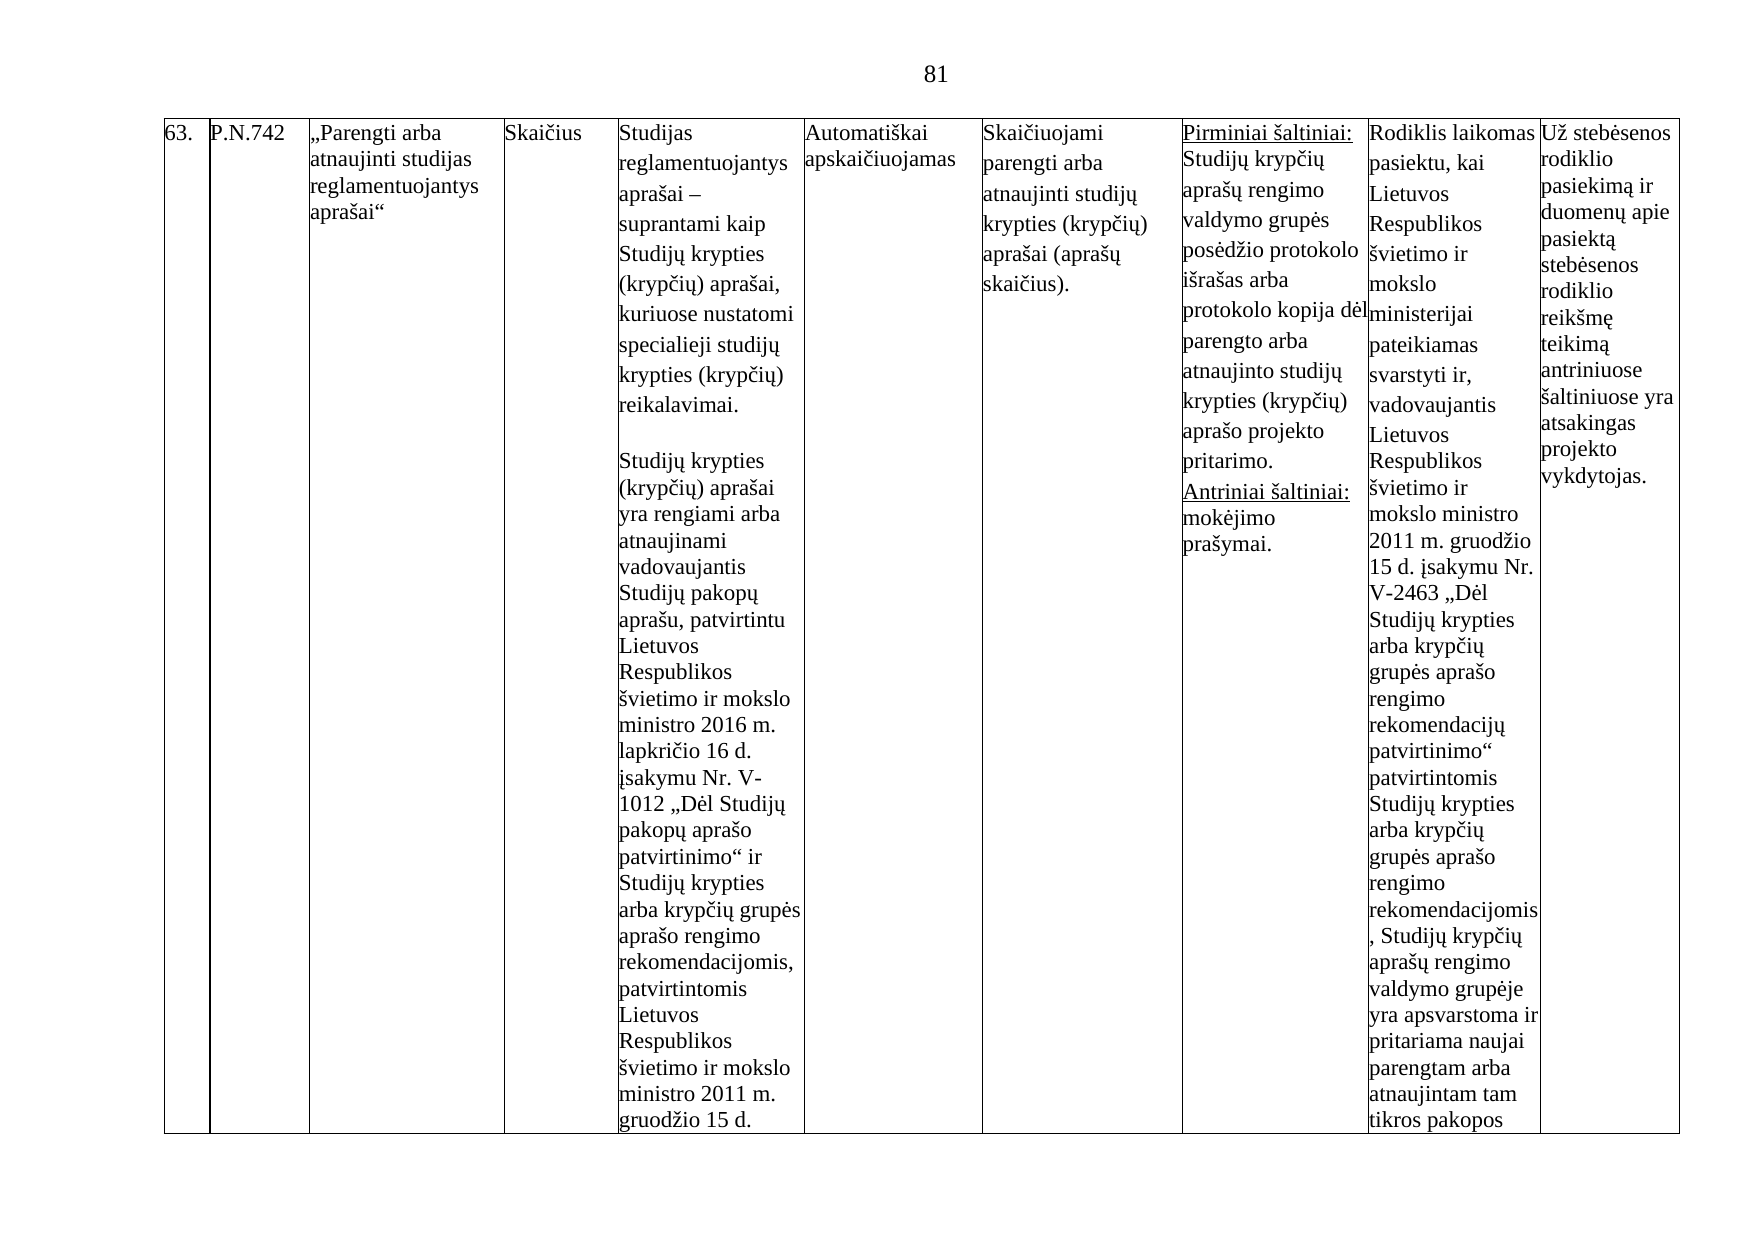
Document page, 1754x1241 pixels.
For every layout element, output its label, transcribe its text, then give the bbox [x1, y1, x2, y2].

table_cell „Parengti arba atnaujinti studijas reglamentuojantys aprašai“ [310, 119, 504, 1133]
table_cell Skaičiuojami parengti arba atnaujinti studijų krypties (krypčių) aprašai (aprašų skaičius). [983, 119, 1182, 1133]
table_cell Skaičius [505, 119, 618, 1133]
table_cell Studijas reglamentuojantys aprašai – suprantami kaip Studijų krypties (krypčių) aprašai, kuriuose nustatomi specialieji studijų krypties (krypčių) reikalavimai. Studijų krypties (krypčių) aprašai yra rengiami arba atnaujinami vadovaujantis Studijų pakopų aprašu, patvirtintu Lietuvos Respublikos švietimo ir mokslo ministro 2016 m. lapkričio 16 d. įsakymu Nr. V-1012 „Dėl Studijų pakopų aprašo patvirtinimo“ ir Studijų krypties arba krypčių grupės aprašo rengimo rekomendacijomis, patvirtintomis Lietuvos Respublikos švietimo ir mokslo ministro 2011 m. gruodžio 15 d. [619, 119, 804, 1133]
table_cell Rodiklis laikomas pasiektu, kai Lietuvos Respublikos švietimo ir mokslo ministerijai pateikiamas svarstyti ir, vadovaujantis Lietuvos Respublikos švietimo ir mokslo ministro 2011 m. gruodžio 15 d. įsakymu Nr. V-2463 „Dėl Studijų krypties arba krypčių grupės aprašo rengimo rekomendacijų patvirtinimo“ patvirtintomis Studijų krypties arba krypčių grupės aprašo rengimo rekomendacijomis, Studijų krypčių aprašų rengimo valdymo grupėje yra apsvarstoma ir pritariama naujai parengtam arba atnaujintam tam tikros pakopos [1369, 119, 1540, 1133]
table_cell Pirminiai šaltiniai: Studijų krypčių aprašų rengimo valdymo grupės posėdžio protokolo išrašas arba protokolo kopija dėl parengto arba atnaujinto studijų krypties (krypčių) aprašo projekto pritarimo. Antriniai šaltiniai: mokėjimo prašymai. [1183, 119, 1368, 1133]
table_cell Automatiškai apskaičiuojamas [805, 119, 982, 1133]
table_cell 63. [165, 119, 209, 1133]
table_cell Už stebėsenos rodiklio pasiekimą ir duomenų apie pasiektą stebėsenos rodiklio reikšmę teikimą antriniuose šaltiniuose yra atsakingas projekto vykdytojas. [1541, 119, 1679, 1133]
table_cell P.N.742 [211, 119, 309, 1133]
